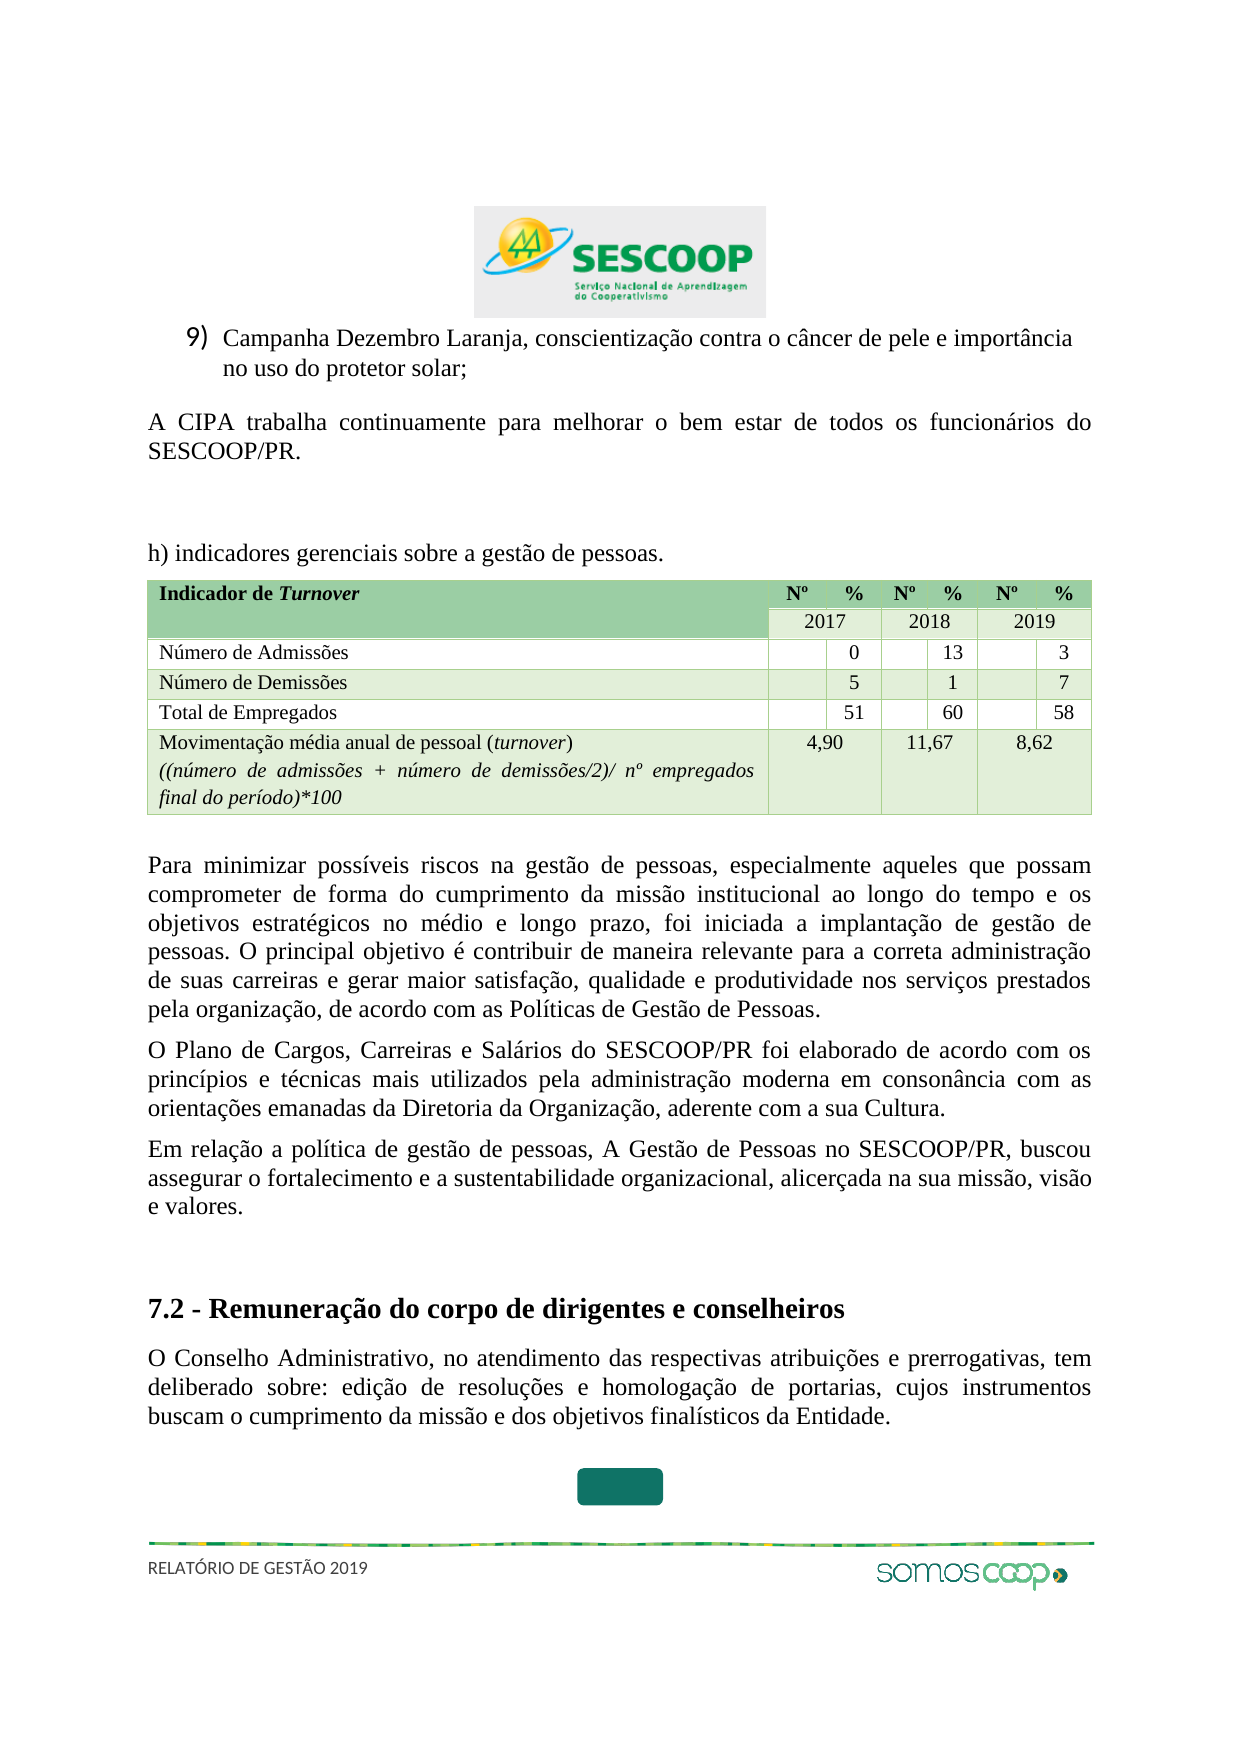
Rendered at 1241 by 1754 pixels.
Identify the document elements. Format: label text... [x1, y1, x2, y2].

table_cell [978, 640, 1036, 669]
table_cell Total de Empregados [148, 700, 768, 729]
table_cell 60 [928, 700, 977, 729]
subtitle 7.2 - Remuneração do corpo de dirigentes e conselheiros [148, 1291, 1092, 1325]
table_header Nº [978, 581, 1036, 608]
text Em relação a política de gestão de pessoas, A Gestão de Pessoas no SESCOOP/PR, buscou assegurar o fortalecimento e a sustentabilidade organizacional, alicerçada na sua missão, visão e valores. [148, 1134, 1092, 1220]
table_cell 11,67 [882, 730, 977, 814]
table_cell [882, 700, 927, 729]
table_cell 51 [827, 700, 881, 729]
table_cell [978, 670, 1036, 699]
text Para minimizar possíveis riscos na gestão de pessoas, especialmente aqueles que possam comprometer de forma do cumprimento da missão institucional ao longo do tempo e os objetivos estratégicos no médio e longo prazo, foi iniciada a implantação de gestão de pessoas. O principal objetivo é contribuir de maneira relevante para a correta administração de suas carreiras e gerar maior satisfação, qualidade e produtividade nos serviços prestados pela organização, de acordo com as Políticas de Gestão de Pessoas. [148, 850, 1092, 1023]
table_header Indicador de Turnover [148, 581, 768, 638]
table_cell Movimentação média anual de pessoal (turnover) ((número de admissões + número de demissões/2)/ nº empregados final do período)*100 [148, 730, 768, 814]
table_header Nº [882, 581, 927, 608]
table_cell 5 [827, 670, 881, 699]
text O Conselho Administrativo, no atendimento das respectivas atribuições e prerrogativas, tem deliberado sobre: edição de resoluções e homologação de portarias, cujos instrumentos buscam o cumprimento da missão e dos objetivos finalísticos da Entidade. [148, 1343, 1092, 1430]
table_cell [978, 700, 1036, 729]
table_cell 13 [928, 640, 977, 669]
table_cell [769, 670, 826, 699]
table_cell [882, 640, 927, 669]
table_cell 2018 [882, 610, 977, 638]
table_header % [1037, 581, 1091, 608]
table_cell Número de Demissões [148, 670, 768, 699]
table_header Nº [769, 581, 826, 608]
table_cell Número de Admissões [148, 640, 768, 669]
table_cell [769, 640, 826, 669]
table_cell 3 [1037, 640, 1091, 669]
text O Plano de Cargos, Carreiras e Salários do SESCOOP/PR foi elaborado de acordo com os princípios e técnicas mais utilizados pela administração moderna em consonância com as orientações emanadas da Diretoria da Organização, aderente com a sua Cultura. [148, 1035, 1092, 1121]
table_cell 4,90 [769, 730, 881, 814]
table_cell 1 [928, 670, 977, 699]
table_cell 7 [1037, 670, 1091, 699]
text h) indicadores gerenciais sobre a gestão de pessoas. [148, 538, 1092, 567]
table_header % [827, 581, 881, 608]
table_cell [769, 700, 826, 729]
list Campanha Dezembro Laranja, conscientização contra o câncer de pele e importância no uso do protetor solar; [185, 318, 1092, 382]
table_cell 2017 [769, 610, 881, 638]
table_cell 2019 [978, 610, 1091, 638]
text A CIPA trabalha continuamente para melhorar o bem estar de todos os funcionários do SESCOOP/PR. [148, 407, 1092, 464]
table_cell [882, 670, 927, 699]
table_header % [928, 581, 977, 608]
table_cell 8,62 [978, 730, 1091, 814]
table_cell 0 [827, 640, 881, 669]
table_cell 58 [1037, 700, 1091, 729]
